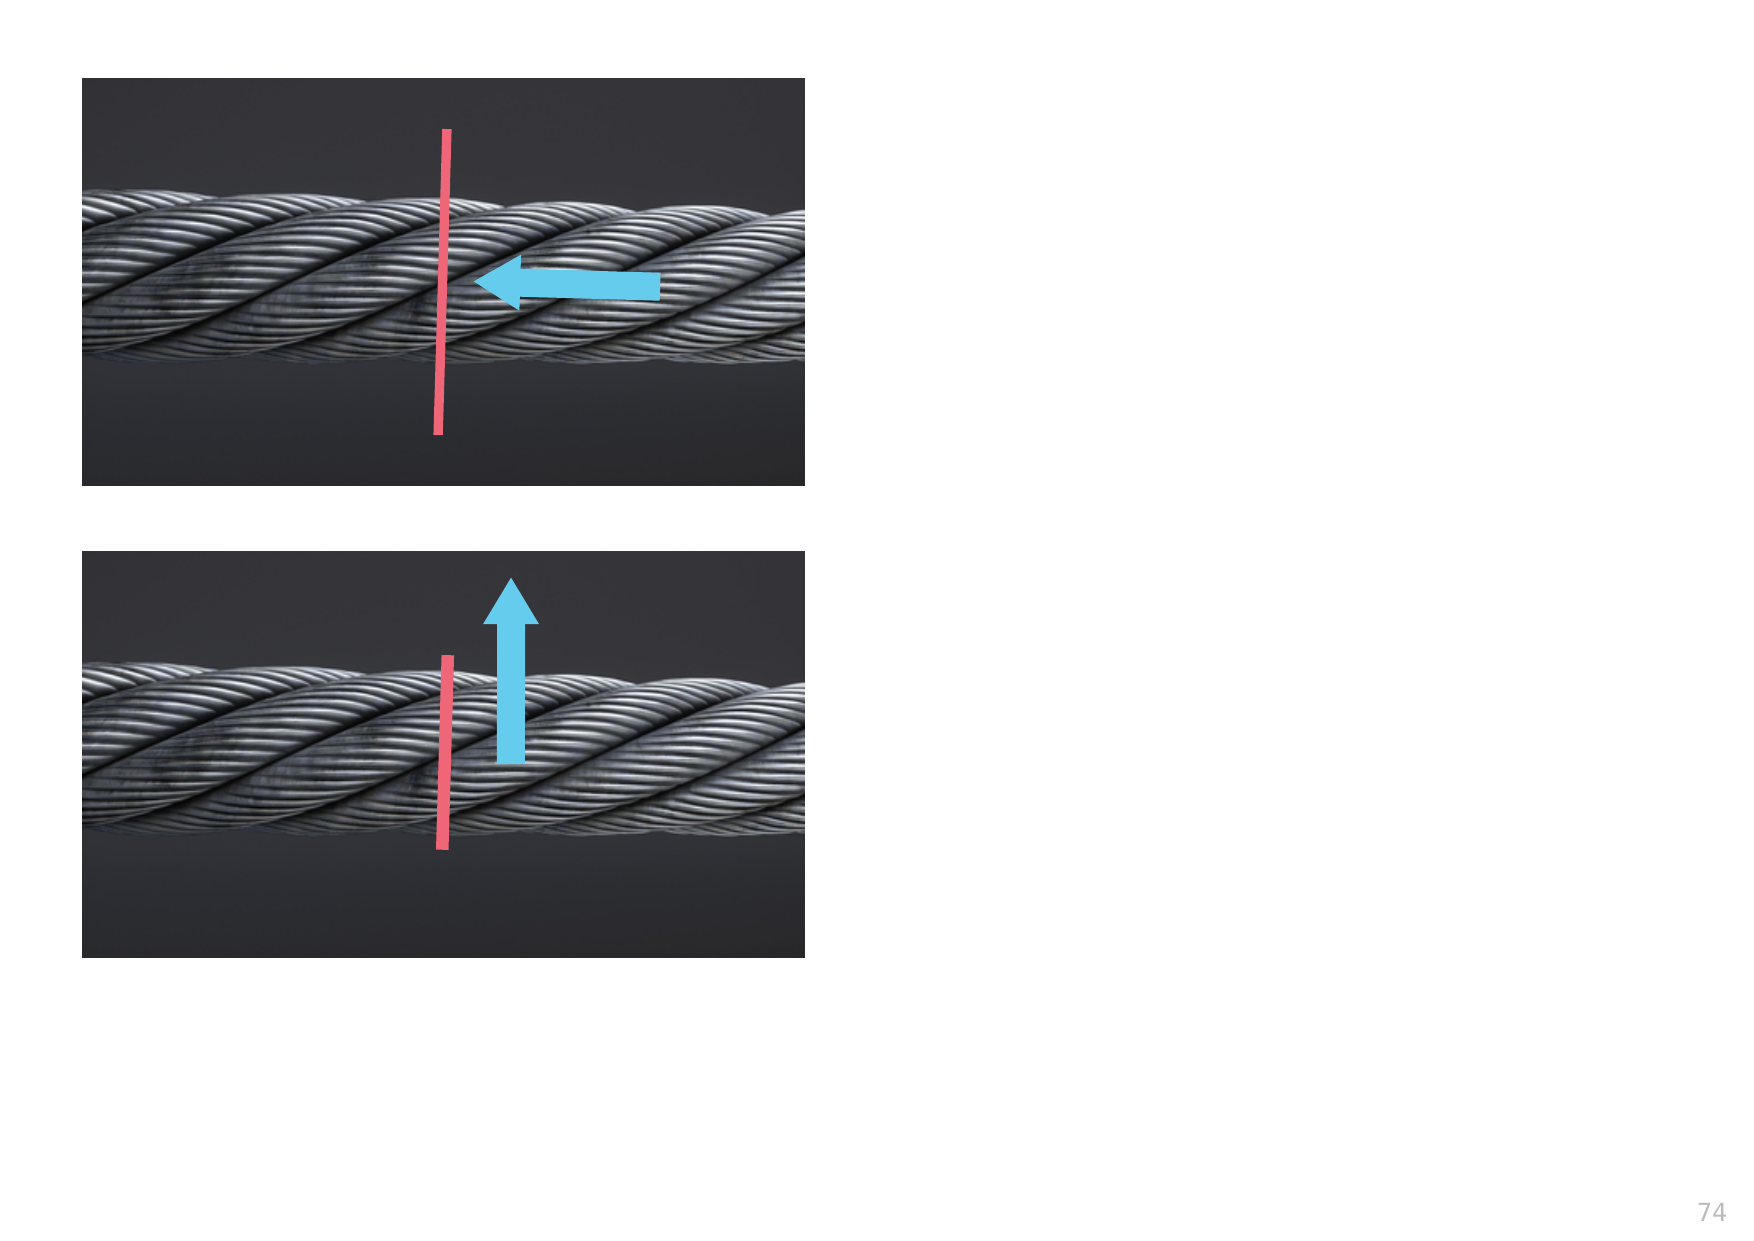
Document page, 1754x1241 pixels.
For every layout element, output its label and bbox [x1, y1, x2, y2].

text_box [473, 254, 661, 311]
picture [82, 551, 805, 958]
picture [82, 78, 805, 486]
text_box [483, 577, 540, 765]
